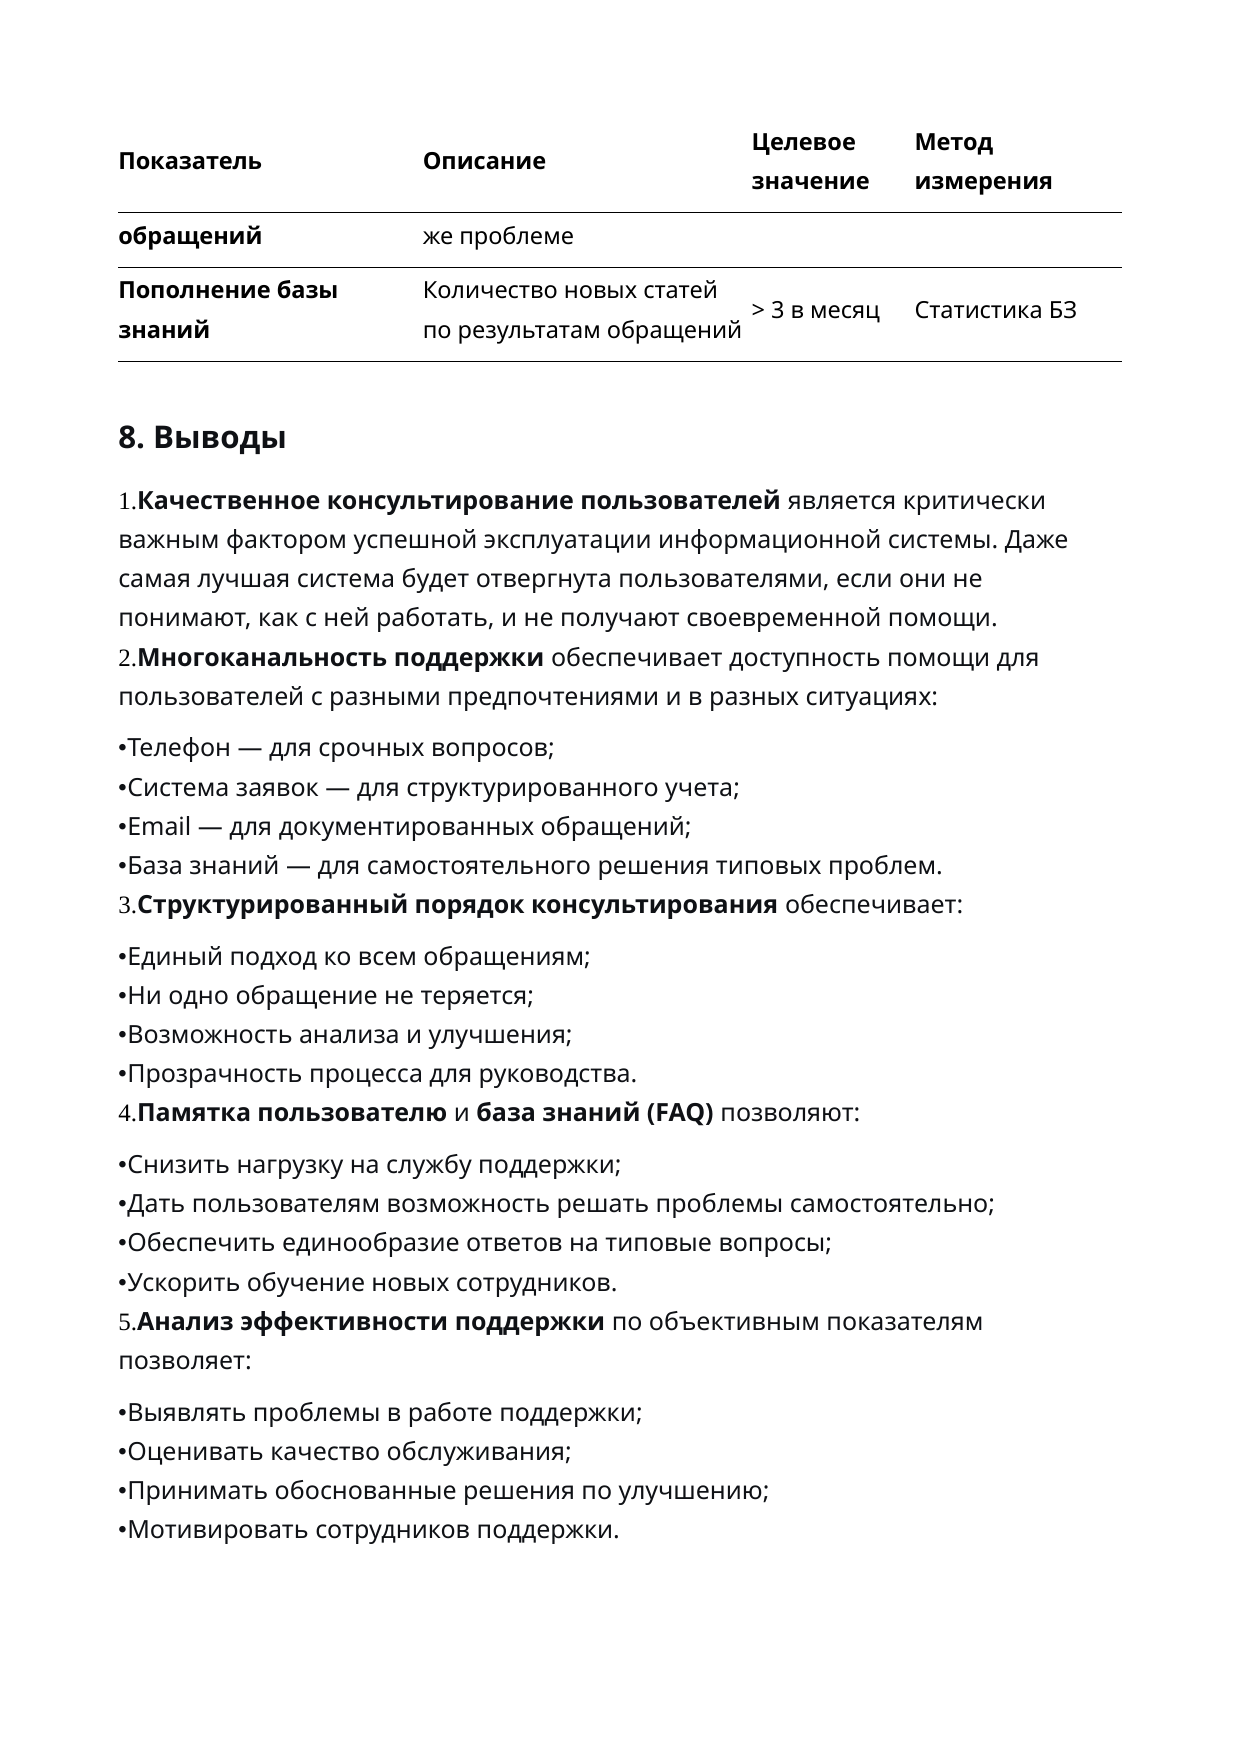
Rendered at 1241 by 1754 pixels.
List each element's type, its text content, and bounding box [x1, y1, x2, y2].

table_cell Пополнение базы знаний [118, 268, 423, 361]
list Анализ эффективности поддержки по объективным показателям позволяет: [118, 1303, 1122, 1377]
list Прозрачность процесса для руководства. [118, 1056, 1122, 1090]
table_cell обращений [118, 213, 423, 267]
list Возможность анализа и улучшения; [118, 1017, 1122, 1051]
list Система заявок — для структурированного учета; [118, 769, 1122, 803]
list Обеспечить единообразие ответов на типовые вопросы; [118, 1225, 1122, 1259]
table_cell же проблеме [423, 213, 751, 267]
list Email — для документированных обращений; [118, 808, 1122, 842]
list Единый подход ко всем обращениям; [118, 938, 1122, 972]
list Выявлять проблемы в работе поддержки; [118, 1394, 1122, 1428]
list Многоканальность поддержки обеспечивает доступность помощи для пользователей с разными предпочтениями и в разных ситуациях: [118, 639, 1122, 712]
list Памятка пользователю и база знаний (FAQ) позволяют: [118, 1095, 1122, 1129]
table_header Описание [423, 118, 751, 212]
table_cell [751, 213, 914, 267]
list База знаний — для самостоятельного решения типовых проблем. [118, 847, 1122, 882]
table_header Показатель [118, 118, 423, 212]
list Структурированный порядок консультирования обеспечивает: [118, 887, 1122, 921]
list Дать пользователям возможность решать проблемы самостоятельно; [118, 1186, 1122, 1220]
subtitle 8. Выводы [118, 411, 1122, 457]
list Принимать обоснованные решения по улучшению; [118, 1472, 1122, 1507]
list Телефон — для срочных вопросов; [118, 730, 1122, 764]
table_cell [914, 213, 1122, 267]
table_cell Статистика БЗ [914, 268, 1122, 361]
list Оценивать качество обслуживания; [118, 1433, 1122, 1467]
table_header Целевое значение [751, 118, 914, 212]
list Качественное консультирование пользователей является критически важным фактором успешной эксплуатации информационной системы. Даже самая лучшая система будет отвергнута пользователями, если они не понимают, как с ней работать, и не получают своевременной помощи. [118, 482, 1122, 634]
list Снизить нагрузку на службу поддержки; [118, 1147, 1122, 1181]
table_header Метод измерения [914, 118, 1122, 212]
list Ни одно обращение не теряется; [118, 977, 1122, 1012]
table_cell > 3 в месяц [751, 268, 914, 361]
table_cell Количество новых статей по результатам обращений [423, 268, 751, 361]
list Мотивировать сотрудников поддержки. [118, 1512, 1122, 1546]
list Ускорить обучение новых сотрудников. [118, 1264, 1122, 1298]
